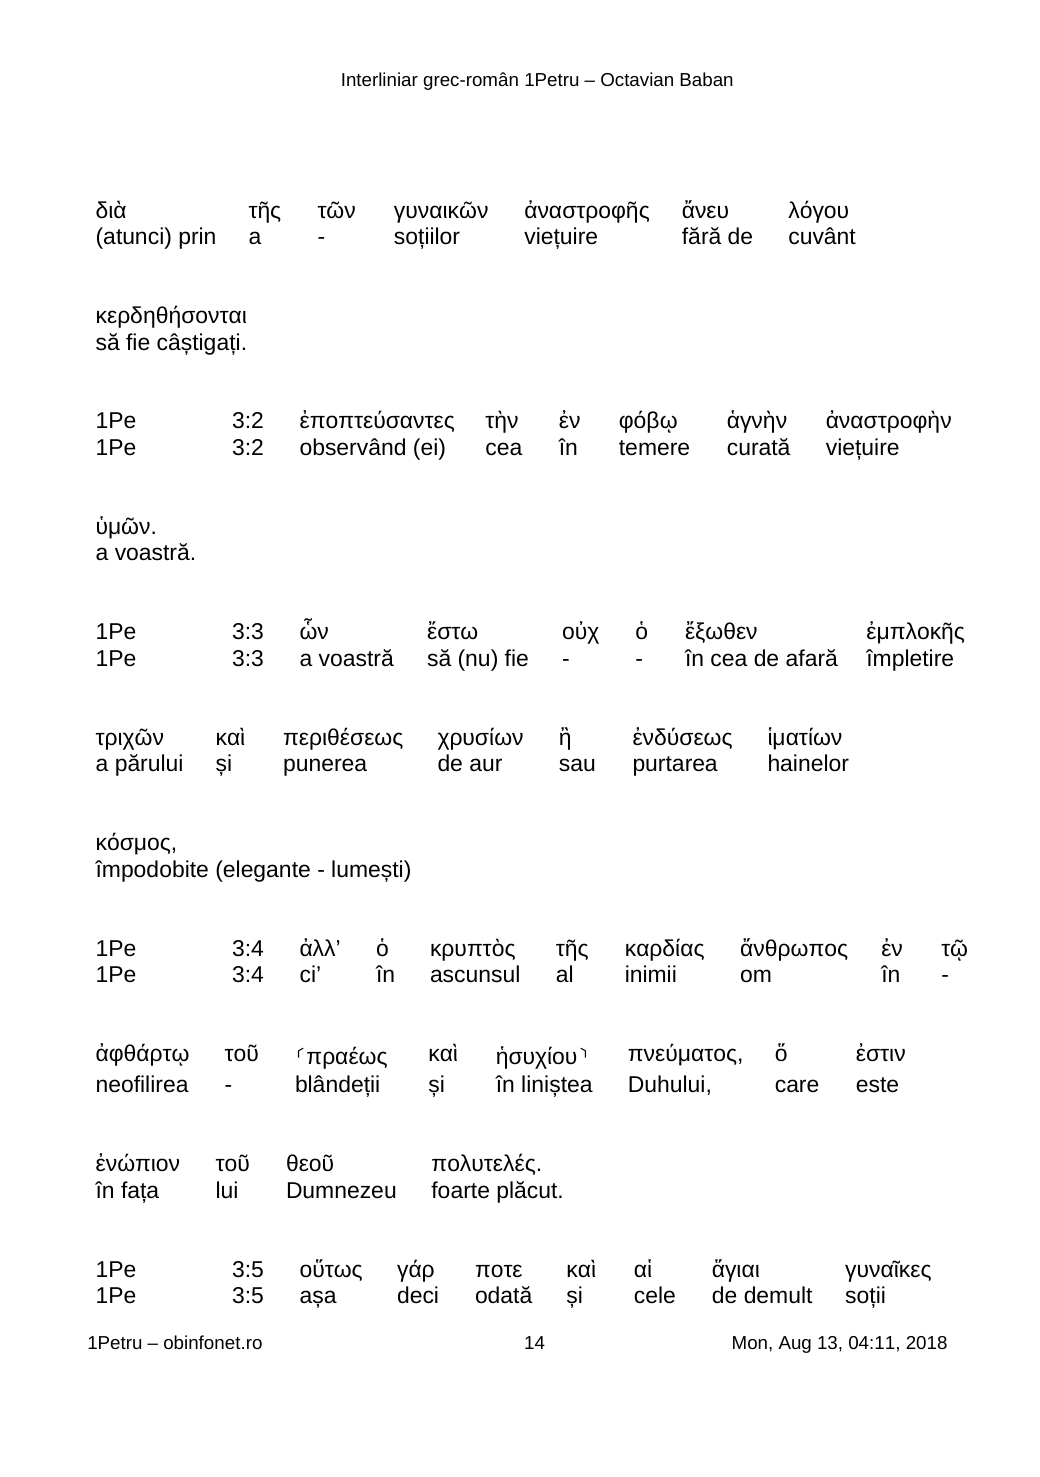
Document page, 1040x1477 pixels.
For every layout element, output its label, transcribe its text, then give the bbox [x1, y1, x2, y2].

table_header [628, 698, 763, 724]
table_cell în [372, 961, 426, 987]
table_cell ἐν [555, 408, 614, 434]
table_cell τῷ [937, 935, 1001, 961]
table_cell 3:5 [228, 1282, 295, 1308]
table_cell ἐποπτεύσαντες [295, 408, 481, 434]
table_cell καὶ [562, 1256, 629, 1282]
table_cell ἢ [555, 724, 628, 750]
table_cell purtarea [628, 750, 763, 776]
table_cell soțiilor [390, 223, 520, 249]
table_header [91, 381, 228, 407]
table_header [390, 170, 520, 197]
table_cell γυναικῶν [390, 197, 520, 223]
table_cell ἅγιαι [708, 1256, 841, 1282]
table_cell cea [481, 434, 554, 460]
table_header [558, 592, 631, 618]
table_header [426, 908, 551, 934]
table_cell Duhului, [624, 1071, 770, 1098]
table_header [555, 381, 614, 407]
table_cell deci [393, 1282, 471, 1308]
table_cell διὰ [91, 197, 244, 223]
table_cell de demult [708, 1282, 841, 1308]
table_header [228, 381, 295, 407]
table_header [784, 170, 886, 197]
table_cell - [937, 961, 1001, 987]
table_header [211, 698, 279, 724]
table_cell inimii [620, 961, 736, 987]
table_cell 3:4 [228, 961, 295, 987]
table_cell 1Pe [91, 935, 228, 961]
table_cell - [220, 1071, 291, 1098]
table_cell așa [295, 1282, 393, 1308]
table_header [424, 1014, 491, 1040]
table_header [372, 908, 426, 934]
table_cell φόβῳ [615, 408, 722, 434]
table_header [291, 1014, 424, 1040]
table_cell 1Pe [91, 408, 228, 434]
table_cell ἄνευ [678, 197, 784, 223]
table_cell κόσμος, [91, 829, 429, 856]
table_header [220, 1014, 291, 1040]
table_header [630, 1229, 707, 1256]
table_cell ὑμῶν. [91, 513, 224, 539]
table_cell ἄνθρωπος [736, 935, 877, 961]
table_cell ἁγνὴν [723, 408, 821, 434]
table_header [631, 592, 681, 618]
table_cell a voastră. [91, 539, 224, 566]
table_header [763, 698, 878, 724]
table_cell ἐνδύσεως [628, 724, 763, 750]
table_cell χρυσίων [433, 724, 554, 750]
table_cell - [558, 645, 631, 671]
table_header [295, 381, 481, 407]
table_cell θεοῦ [282, 1150, 427, 1177]
table_cell γυναῖκες [841, 1256, 962, 1282]
table_cell a voastră [295, 645, 423, 671]
table_header [851, 1014, 937, 1040]
table_cell τὴν [481, 408, 554, 434]
table_header [678, 170, 784, 197]
table_header [841, 1229, 962, 1256]
table_cell ἀλλ’ [295, 935, 372, 961]
table_header [491, 1014, 623, 1040]
table_cell viețuire [821, 434, 980, 460]
table_cell 3:3 [228, 645, 295, 671]
table_cell ἐστιν [851, 1040, 937, 1071]
table_header [877, 908, 937, 934]
table_header [295, 1229, 393, 1256]
table_cell om [736, 961, 877, 987]
table_cell ἀναστροφὴν [821, 408, 980, 434]
table_cell ἐμπλοκῆς [862, 618, 994, 645]
table_cell ἔστω [423, 618, 558, 645]
table_header [91, 1124, 211, 1150]
table_cell κερδηθήσονται [91, 302, 274, 328]
table_header [555, 698, 628, 724]
table_cell περιθέσεως [279, 724, 433, 750]
table_cell în [877, 961, 937, 987]
table_header [228, 1229, 295, 1256]
table_header [736, 908, 877, 934]
table_cell τῶν [313, 197, 389, 223]
table_header [562, 1229, 629, 1256]
table_cell τριχῶν [91, 724, 211, 750]
table_cell în fața [91, 1177, 211, 1203]
table_cell οὕτως [295, 1256, 393, 1282]
table_header [481, 381, 554, 407]
table_cell καὶ [424, 1040, 491, 1071]
table_cell cuvânt [784, 223, 886, 249]
table_cell cele [630, 1282, 707, 1308]
table_cell 1Pe [91, 1256, 228, 1282]
table_cell πνεύματος, [624, 1040, 770, 1071]
table_header [433, 698, 554, 724]
table_cell γάρ [393, 1256, 471, 1282]
table_cell ἔξωθεν [681, 618, 862, 645]
table_cell sau [555, 750, 628, 776]
table_cell 1Pe [91, 618, 228, 645]
table_header [821, 381, 980, 407]
table_cell observând (ei) [295, 434, 481, 460]
table_header [681, 592, 862, 618]
table_cell 3:3 [228, 618, 295, 645]
table_cell (atunci) prin [91, 223, 244, 249]
table_cell - [313, 223, 389, 249]
table_cell πολυτελές. [427, 1150, 592, 1177]
table_cell în [555, 434, 614, 460]
table_header [723, 381, 821, 407]
table_cell să (nu) fie [423, 645, 558, 671]
table_header [313, 170, 389, 197]
table_cell care [770, 1071, 851, 1098]
table_header [91, 908, 228, 934]
table_cell ἡσυχίου⸃ [491, 1040, 623, 1071]
table_cell κρυπτὸς [426, 935, 551, 961]
table_cell ci’ [295, 961, 372, 987]
table_header [620, 908, 736, 934]
table_cell ἀφθάρτῳ [91, 1040, 220, 1071]
table_cell soții [841, 1282, 962, 1308]
table_cell λόγου [784, 197, 886, 223]
table_cell a [244, 223, 313, 249]
table_cell ὧν [295, 618, 423, 645]
table_cell temere [615, 434, 722, 460]
table_header [937, 908, 1001, 934]
table_cell ὅ [770, 1040, 851, 1071]
table_header [91, 1014, 220, 1040]
table_cell ⸂πραέως [291, 1040, 424, 1071]
table_cell οὐχ [558, 618, 631, 645]
table_cell și [424, 1071, 491, 1098]
table_header [708, 1229, 841, 1256]
table_cell 3:2 [228, 408, 295, 434]
table_cell 1Pe [91, 961, 228, 987]
table_cell și [562, 1282, 629, 1308]
table_cell τῆς [551, 935, 620, 961]
table_cell curată [723, 434, 821, 460]
table_cell hainelor [763, 750, 878, 776]
table_header [862, 592, 994, 618]
table_cell de aur [433, 750, 554, 776]
table_cell în cea de afară [681, 645, 862, 671]
table_cell și [211, 750, 279, 776]
table_header [551, 908, 620, 934]
table_cell Dumnezeu [282, 1177, 427, 1203]
table_cell este [851, 1071, 937, 1098]
table_cell odată [471, 1282, 562, 1308]
table_cell foarte plăcut. [427, 1177, 592, 1203]
table_cell să fie câștigați. [91, 329, 274, 355]
table_cell fără de [678, 223, 784, 249]
table_header [91, 170, 244, 197]
table_cell - [631, 645, 681, 671]
table_header [393, 1229, 471, 1256]
table_cell τοῦ [211, 1150, 282, 1177]
table_cell ἱματίων [763, 724, 878, 750]
table_cell neofilirea [91, 1071, 220, 1098]
table_cell blândeții [291, 1071, 424, 1098]
table_cell ἐν [877, 935, 937, 961]
table_cell împletire [862, 645, 994, 671]
table_cell ποτε [471, 1256, 562, 1282]
table_header [91, 592, 228, 618]
table_cell 1Pe [91, 1282, 228, 1308]
table_header [471, 1229, 562, 1256]
table_cell 1Pe [91, 434, 228, 460]
table_cell ἀναστροφῆς [520, 197, 677, 223]
table_header [91, 487, 224, 513]
table_cell 3:5 [228, 1256, 295, 1282]
table_cell punerea [279, 750, 433, 776]
table_cell 3:4 [228, 935, 295, 961]
table_cell a părului [91, 750, 211, 776]
table_header [295, 908, 372, 934]
table_cell ἐνώπιον [91, 1150, 211, 1177]
table_cell lui [211, 1177, 282, 1203]
table_header [228, 908, 295, 934]
table_header [91, 1229, 228, 1256]
table_header [423, 592, 558, 618]
table_cell καρδίας [620, 935, 736, 961]
table_header [91, 276, 274, 302]
table_cell 1Pe [91, 645, 228, 671]
table_cell împodobite (elegante - lumești) [91, 856, 429, 882]
table_cell αἱ [630, 1256, 707, 1282]
table_header [295, 592, 423, 618]
table_cell τοῦ [220, 1040, 291, 1071]
table_header [770, 1014, 851, 1040]
table_header [91, 698, 211, 724]
table_header [211, 1124, 282, 1150]
table_header [520, 170, 677, 197]
table_header [624, 1014, 770, 1040]
table_header [244, 170, 313, 197]
table_header [427, 1124, 592, 1150]
table_header [615, 381, 722, 407]
table_cell ὁ [372, 935, 426, 961]
table_cell în liniștea [491, 1071, 623, 1098]
table_header [228, 592, 295, 618]
table_header [91, 803, 429, 829]
table_cell viețuire [520, 223, 677, 249]
table_header [282, 1124, 427, 1150]
table_header [279, 698, 433, 724]
table_cell al [551, 961, 620, 987]
table_cell ὁ [631, 618, 681, 645]
table_cell καὶ [211, 724, 279, 750]
table_cell 3:2 [228, 434, 295, 460]
table_cell ascunsul [426, 961, 551, 987]
table_cell τῆς [244, 197, 313, 223]
